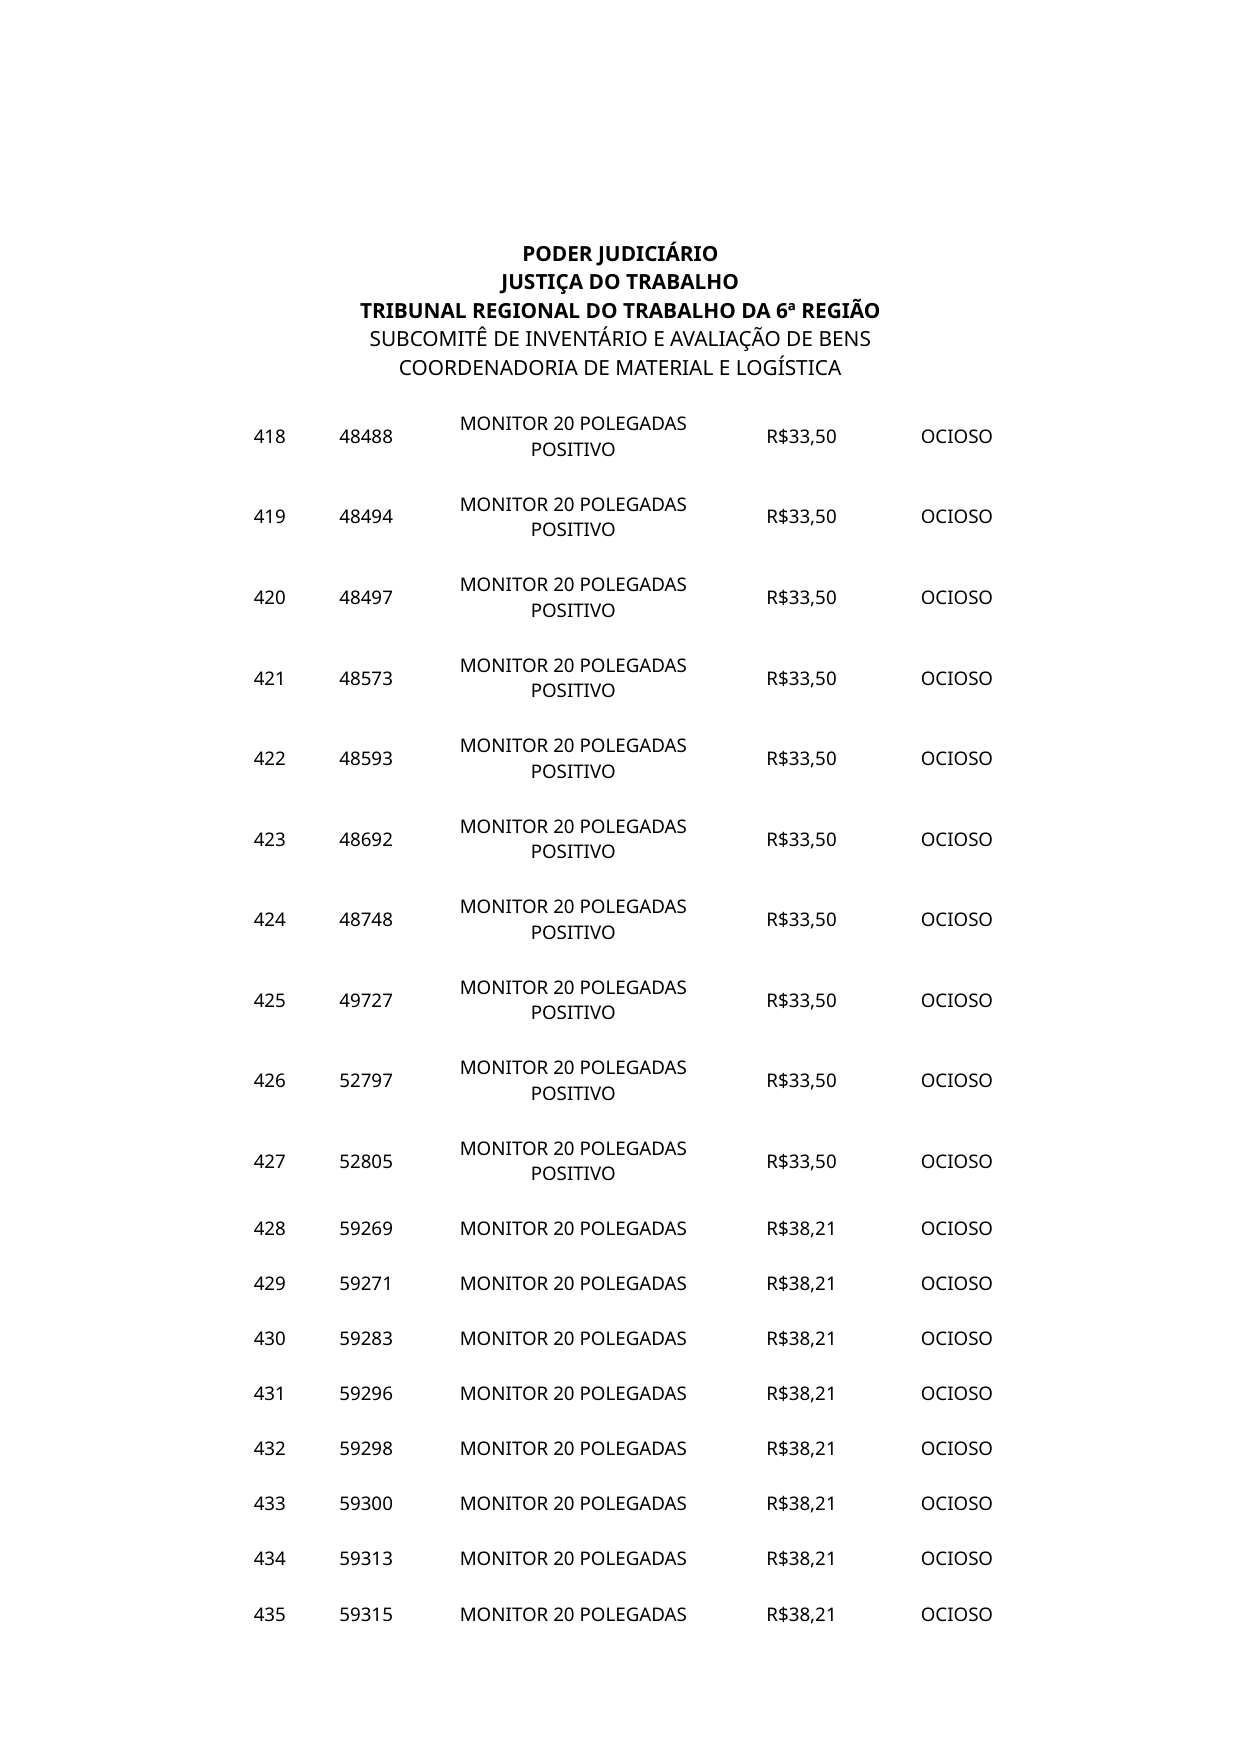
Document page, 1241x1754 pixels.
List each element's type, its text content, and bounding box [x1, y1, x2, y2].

table_cell 48494 [314, 491, 418, 572]
table_cell R$33,50 [728, 733, 874, 813]
table_cell 59298 [314, 1436, 418, 1491]
table_cell 52797 [314, 1055, 418, 1135]
table_cell R$33,50 [728, 1135, 874, 1216]
table_cell 59269 [314, 1216, 418, 1271]
table_cell MONITOR 20 POLEGADAS POSITIVO [418, 813, 728, 894]
table_cell 430 [226, 1326, 314, 1381]
table_cell R$38,21 [728, 1601, 874, 1627]
table_cell 426 [226, 1055, 314, 1135]
table_cell MONITOR 20 POLEGADAS POSITIVO [418, 1055, 728, 1135]
table_cell MONITOR 20 POLEGADAS [418, 1601, 728, 1627]
table_cell MONITOR 20 POLEGADAS [418, 1546, 728, 1601]
table_cell R$38,21 [728, 1381, 874, 1436]
table_cell 432 [226, 1436, 314, 1491]
table_cell 48497 [314, 572, 418, 652]
table_cell 59271 [314, 1271, 418, 1326]
table_cell 419 [226, 491, 314, 572]
table_cell MONITOR 20 POLEGADAS POSITIVO [418, 652, 728, 733]
table_cell R$33,50 [728, 652, 874, 733]
table_cell 421 [226, 652, 314, 733]
table_cell OCIOSO [875, 1326, 1039, 1381]
table_cell OCIOSO [875, 572, 1039, 652]
table_cell MONITOR 20 POLEGADAS [418, 1436, 728, 1491]
table_cell OCIOSO [875, 1436, 1039, 1491]
table_cell R$33,50 [728, 572, 874, 652]
table_cell 429 [226, 1271, 314, 1326]
table_cell 420 [226, 572, 314, 652]
table_cell OCIOSO [875, 1055, 1039, 1135]
table_cell R$33,50 [728, 491, 874, 572]
table_cell MONITOR 20 POLEGADAS POSITIVO [418, 1135, 728, 1216]
table_cell MONITOR 20 POLEGADAS [418, 1326, 728, 1381]
table_cell OCIOSO [875, 1491, 1039, 1546]
table_cell 427 [226, 1135, 314, 1216]
table_cell 431 [226, 1381, 314, 1436]
table_cell 59300 [314, 1491, 418, 1546]
table_cell R$38,21 [728, 1216, 874, 1271]
table_cell 59315 [314, 1601, 418, 1627]
table_cell MONITOR 20 POLEGADAS [418, 1271, 728, 1326]
table_cell 52805 [314, 1135, 418, 1216]
table_cell MONITOR 20 POLEGADAS POSITIVO [418, 491, 728, 572]
table_cell OCIOSO [875, 813, 1039, 894]
table_cell 422 [226, 733, 314, 813]
table_cell OCIOSO [875, 411, 1039, 491]
table_cell 433 [226, 1491, 314, 1546]
table_cell 59313 [314, 1546, 418, 1601]
table_cell OCIOSO [875, 652, 1039, 733]
table_cell OCIOSO [875, 1271, 1039, 1326]
table_cell R$33,50 [728, 813, 874, 894]
table_cell 48748 [314, 894, 418, 974]
table_cell 48593 [314, 733, 418, 813]
table_cell R$38,21 [728, 1436, 874, 1491]
table_cell OCIOSO [875, 733, 1039, 813]
table_cell 59283 [314, 1326, 418, 1381]
table_cell MONITOR 20 POLEGADAS POSITIVO [418, 572, 728, 652]
table_cell R$38,21 [728, 1546, 874, 1601]
table_cell R$38,21 [728, 1326, 874, 1381]
table_cell 423 [226, 813, 314, 894]
table_cell MONITOR 20 POLEGADAS POSITIVO [418, 411, 728, 491]
table_cell MONITOR 20 POLEGADAS POSITIVO [418, 894, 728, 974]
table_cell R$38,21 [728, 1271, 874, 1326]
table_cell MONITOR 20 POLEGADAS [418, 1216, 728, 1271]
table_cell MONITOR 20 POLEGADAS POSITIVO [418, 733, 728, 813]
table_cell OCIOSO [875, 1135, 1039, 1216]
table_cell 48692 [314, 813, 418, 894]
table_cell R$33,50 [728, 1055, 874, 1135]
table_cell OCIOSO [875, 894, 1039, 974]
table_cell 48573 [314, 652, 418, 733]
table_cell 424 [226, 894, 314, 974]
table_cell 59296 [314, 1381, 418, 1436]
table_cell MONITOR 20 POLEGADAS [418, 1491, 728, 1546]
table_cell OCIOSO [875, 1601, 1039, 1627]
table_cell OCIOSO [875, 974, 1039, 1055]
table_cell 428 [226, 1216, 314, 1271]
table_cell MONITOR 20 POLEGADAS [418, 1381, 728, 1436]
table_cell MONITOR 20 POLEGADAS POSITIVO [418, 974, 728, 1055]
table_cell 435 [226, 1601, 314, 1627]
table_cell 434 [226, 1546, 314, 1601]
table_cell OCIOSO [875, 1546, 1039, 1601]
table_cell 425 [226, 974, 314, 1055]
table_cell OCIOSO [875, 1216, 1039, 1271]
table_cell OCIOSO [875, 1381, 1039, 1436]
table_cell 418 [226, 411, 314, 491]
table_cell R$33,50 [728, 974, 874, 1055]
table_cell R$38,21 [728, 1491, 874, 1546]
table_cell 48488 [314, 411, 418, 491]
table_cell R$33,50 [728, 894, 874, 974]
table_cell OCIOSO [875, 491, 1039, 572]
table_cell 49727 [314, 974, 418, 1055]
table_cell R$33,50 [728, 411, 874, 491]
